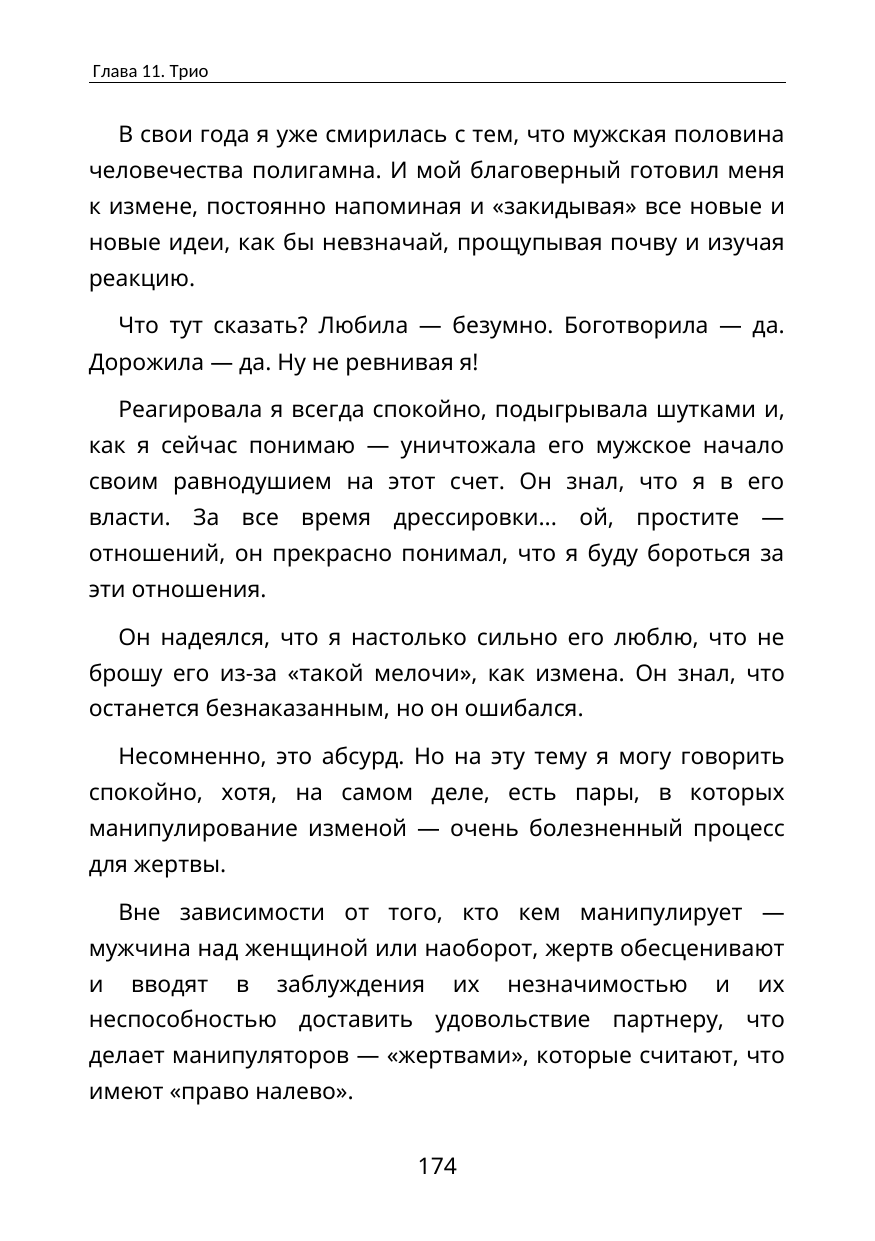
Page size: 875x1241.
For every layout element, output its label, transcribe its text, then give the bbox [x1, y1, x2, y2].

text Вне зависимости от того, кто кем манипулирует — мужчина над женщиной или наоборот, жертв обесценивают и вводят в заблуждения их незначимостью и их неспособностью доставить удовольствие партнеру, что делает манипуляторов — «жертвами», которые считают, что имеют «право налево». [88, 896, 786, 1107]
text В свои года я уже смирилась с тем, что мужская половина человечества полигамна. И мой благоверный готовил меня к измене, постоянно напоминая и «закидывая» все новые и новые идеи, как бы невзначай, прощупывая почву и изучая реакцию. [88, 118, 786, 293]
text Несомненно, это абсурд. Но на эту тему я могу говорить спокойно, хотя, на самом деле, есть пары, в которых манипулирование изменой — очень болезненный процесс для жертвы. [88, 740, 786, 879]
text Что тут сказать? Любила — безумно. Боготворила — да. Дорожила — да. Ну не ревнивая я! [88, 309, 786, 377]
text Реагировала я всегда спокойно, подыгрывала шутками и, как я сейчас понимаю — уничтожала его мужское начало своим равнодушием на этот счет. Он знал, что я в его власти. За все время дрессировки... ой, простите — отношений, он прекрасно понимал, что я буду бороться за эти отношения. [88, 393, 786, 604]
text Он надеялся, что я настолько сильно его люблю, что не брошу его из-за «такой мелочи», как измена. Он знал, что останется безнаказанным, но он ошибался. [88, 621, 786, 724]
